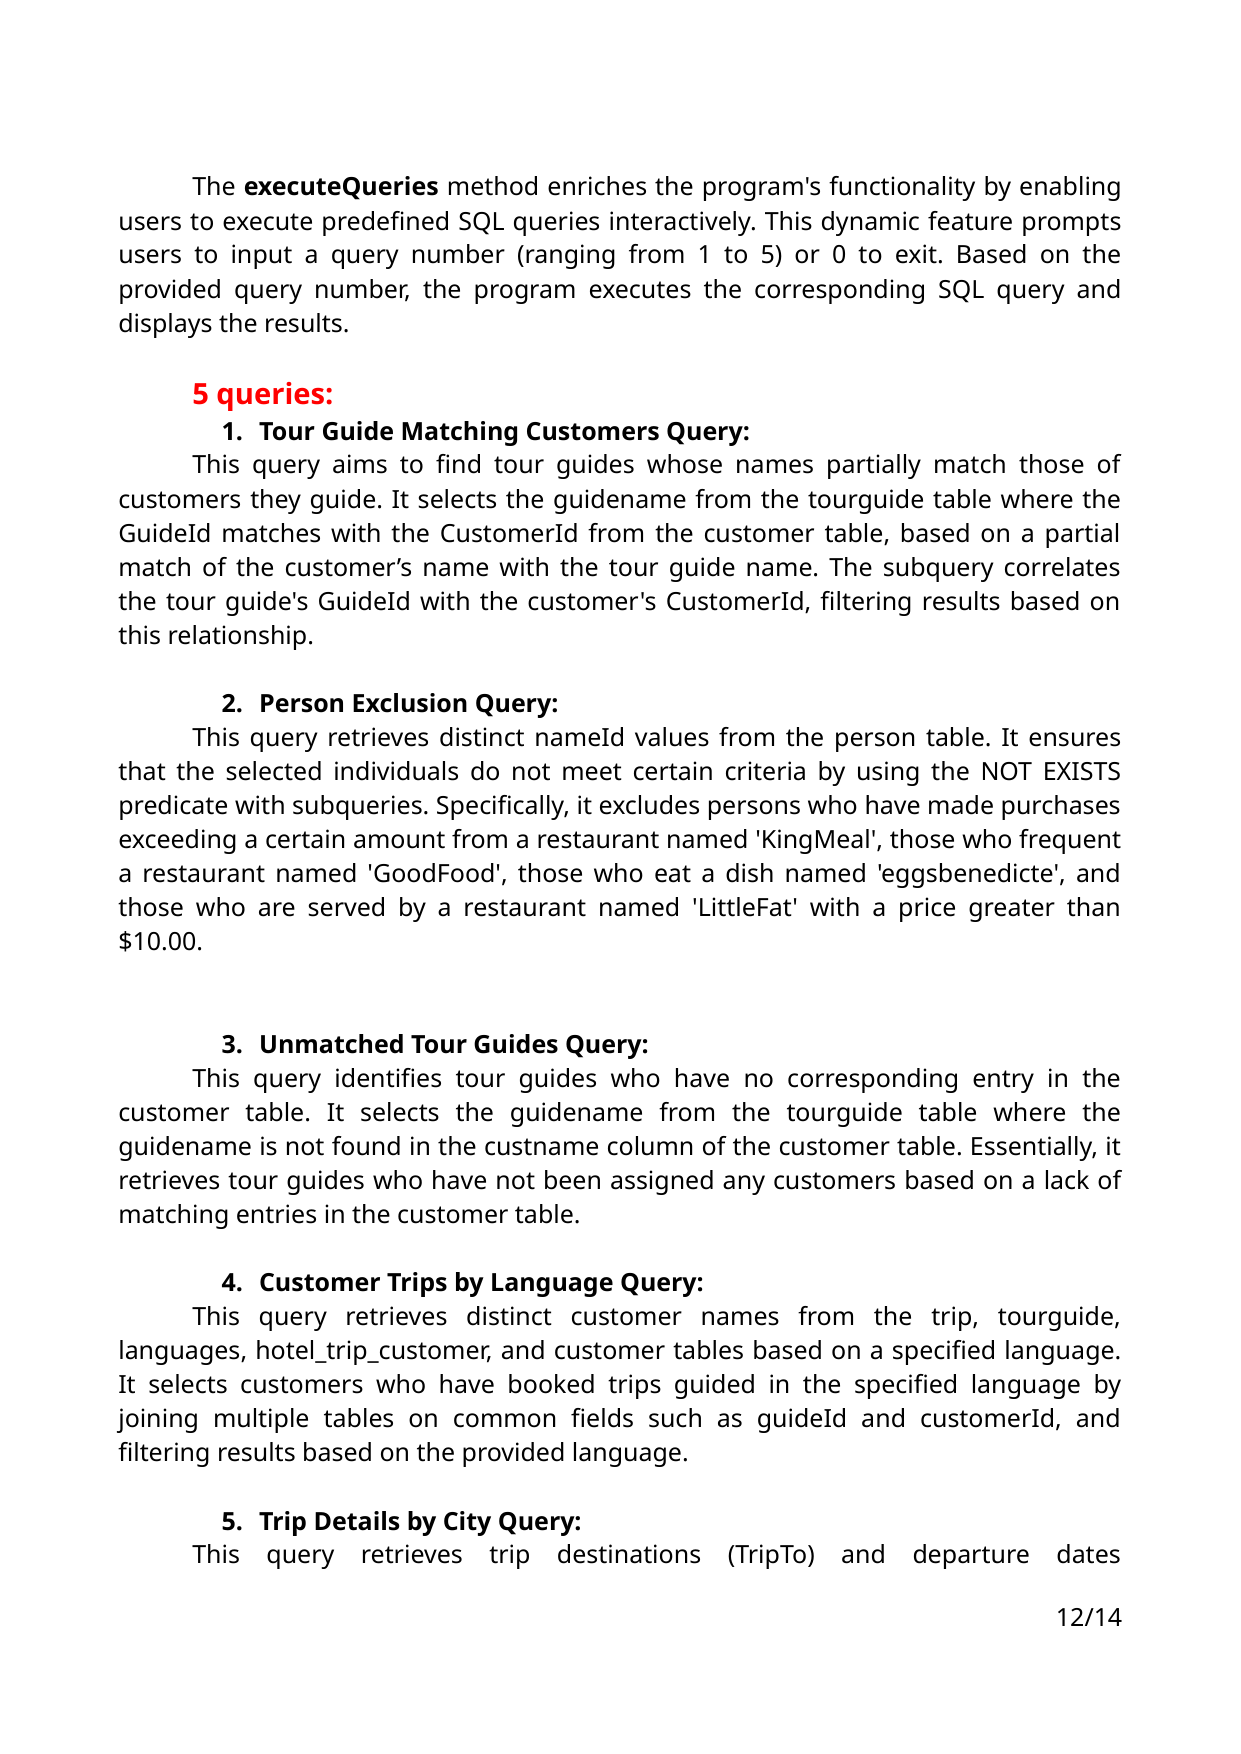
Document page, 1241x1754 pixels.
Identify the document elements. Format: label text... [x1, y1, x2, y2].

list Trip Details by City Query: [221, 1503, 1122, 1537]
text This query aims to find tour guides whose names partially match those of customers they guide. It selects the guidename from the tourguide table where the GuideId matches with the CustomerId from the customer table, based on a partial match of the customer’s name with the tour guide name. The subquery correlates the tour guide's GuideId with the customer's CustomerId, filtering results based on this relationship. [118, 447, 1122, 652]
text This query retrieves distinct customer names from the trip, tourguide, languages, hotel_trip_customer, and customer tables based on a specified language. It selects customers who have booked trips guided in the specified language by joining multiple tables on common fields such as guideId and customerId, and filtering results based on the provided language. [118, 1299, 1122, 1469]
text This query retrieves trip destinations (TripTo) and departure dates [118, 1537, 1122, 1571]
list Unmatched Tour Guides Query: [221, 1026, 1122, 1060]
text This query retrieves distinct nameId values from the person table. It ensures that the selected individuals do not meet certain criteria by using the NOT EXISTS predicate with subqueries. Specifically, it excludes persons who have made purchases exceeding a certain amount from a restaurant named 'KingMeal', those who frequent a restaurant named 'GoodFood', those who eat a dish named 'eggsbenedicte', and those who are served by a restaurant named 'LittleFat' with a price greater than $10.00. [118, 720, 1122, 958]
list Tour Guide Matching Customers Query: [221, 413, 1122, 447]
text 5 queries: [118, 373, 1122, 413]
list Person Exclusion Query: [221, 686, 1122, 720]
list Customer Trips by Language Query: [221, 1265, 1122, 1299]
text This query identifies tour guides who have no corresponding entry in the customer table. It selects the guidename from the tourguide table where the guidename is not found in the custname column of the customer table. Essentially, it retrieves tour guides who have not been assigned any customers based on a lack of matching entries in the customer table. [118, 1060, 1122, 1231]
text The executeQueries method enriches the program's functionality by enabling users to execute predefined SQL queries interactively. This dynamic feature prompts users to input a query number (ranging from 1 to 5) or 0 to exit. Based on the provided query number, the program executes the corresponding SQL query and displays the results. [118, 169, 1122, 339]
